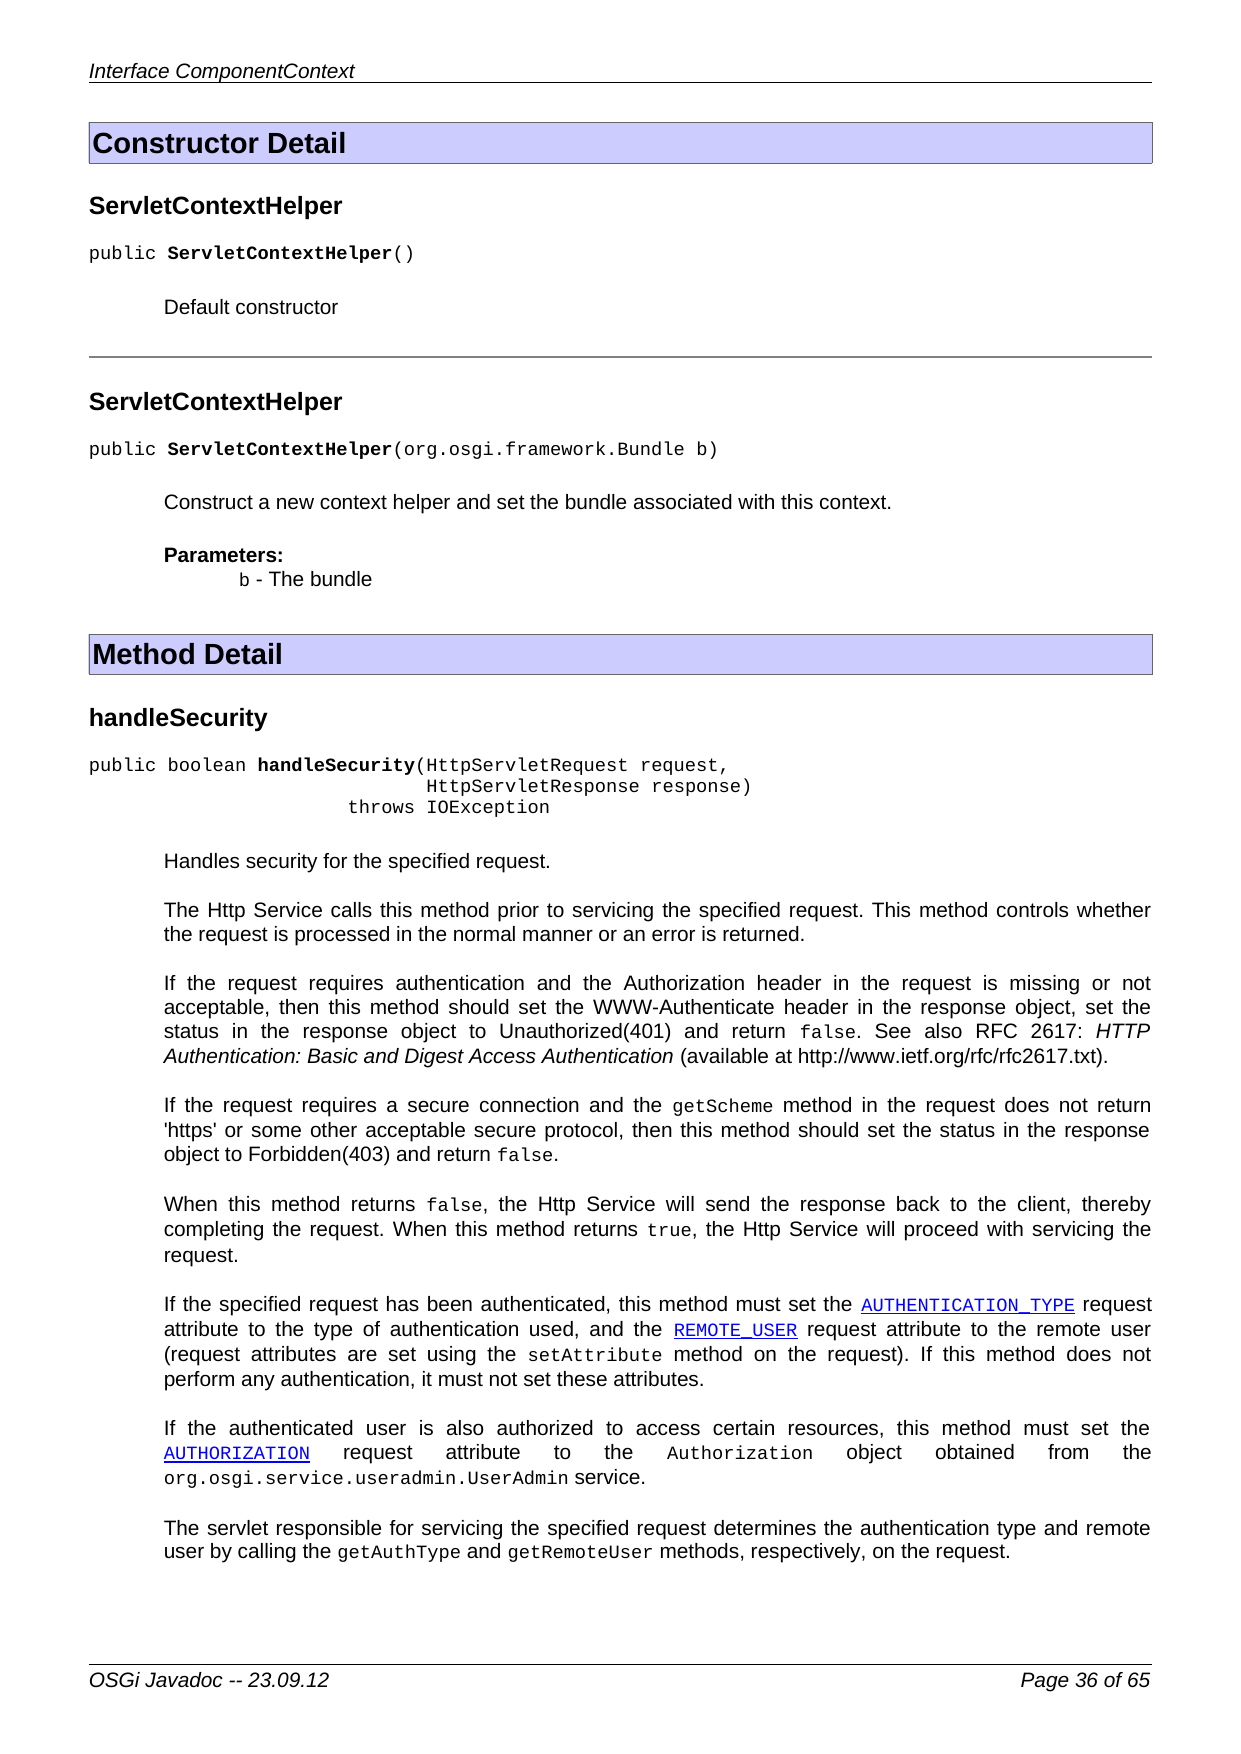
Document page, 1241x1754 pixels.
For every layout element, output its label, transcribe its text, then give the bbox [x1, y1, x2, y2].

text If the request requires authentication and the Authorization header in the request is missing or not acceptable, then this method should set the WWW-Authenticate header in the response object, set the status in the response object to Unauthorized(401) and return false. See also RFC 2617: HTTP Authentication: Basic and Digest Access Authentication (available at http://www.ietf.org/rfc/rfc2617.txt). [163, 971, 1152, 1068]
text Construct a new context helper and set the bundle associated with this context. [163, 490, 1152, 514]
text When this method returns false, the Http Service will send the response back to the client, thereby completing the request. When this method returns true, the Http Service will proceed with servicing the request. [163, 1192, 1152, 1266]
text Handles security for the specified request. [163, 849, 1152, 873]
subtitle handleSecurity [88, 703, 1152, 732]
subtitle Method Detail [90, 635, 1152, 674]
text Parameters: [163, 543, 1152, 567]
text public boolean handleSecurity(HttpServletRequest request, HttpServletResponse response) throws IOException [88, 756, 1152, 819]
text b - The bundle [238, 567, 1152, 592]
text If the request requires a secure connection and the getScheme method in the request does not return 'https' or some other acceptable secure protocol, then this method should set the status in the response object to Forbidden(403) and return false. [163, 1093, 1152, 1167]
text public ServletContextHelper(org.osgi.framework.Bundle b) [88, 440, 1152, 461]
text If the authenticated user is also authorized to access certain resources, this method must set the AUTHORIZATION request attribute to the Authorization object obtained from the org.osgi.service.useradmin.UserAdmin service. [163, 1416, 1152, 1490]
text If the specified request has been authenticated, this method must set the AUTHENTICATION_TYPE request attribute to the type of authentication used, and the REMOTE_USER request attribute to the remote user (request attributes are set using the setAttribute method on the request). If this method does not perform any authentication, it must not set these attributes. [163, 1291, 1152, 1391]
text The servlet responsible for servicing the specified request determines the authentication type and remote user by calling the getAuthType and getRemoteUser methods, respectively, on the request. [163, 1515, 1152, 1564]
subtitle Constructor Detail [90, 123, 1152, 163]
text The Http Service calls this method prior to servicing the specified request. This method controls whether the request is processed in the normal manner or an error is returned. [163, 898, 1152, 946]
text Default constructor [163, 294, 1152, 318]
subtitle ServletContextHelper [88, 191, 1152, 220]
subtitle ServletContextHelper [88, 387, 1152, 416]
text public ServletContextHelper() [88, 244, 1152, 265]
